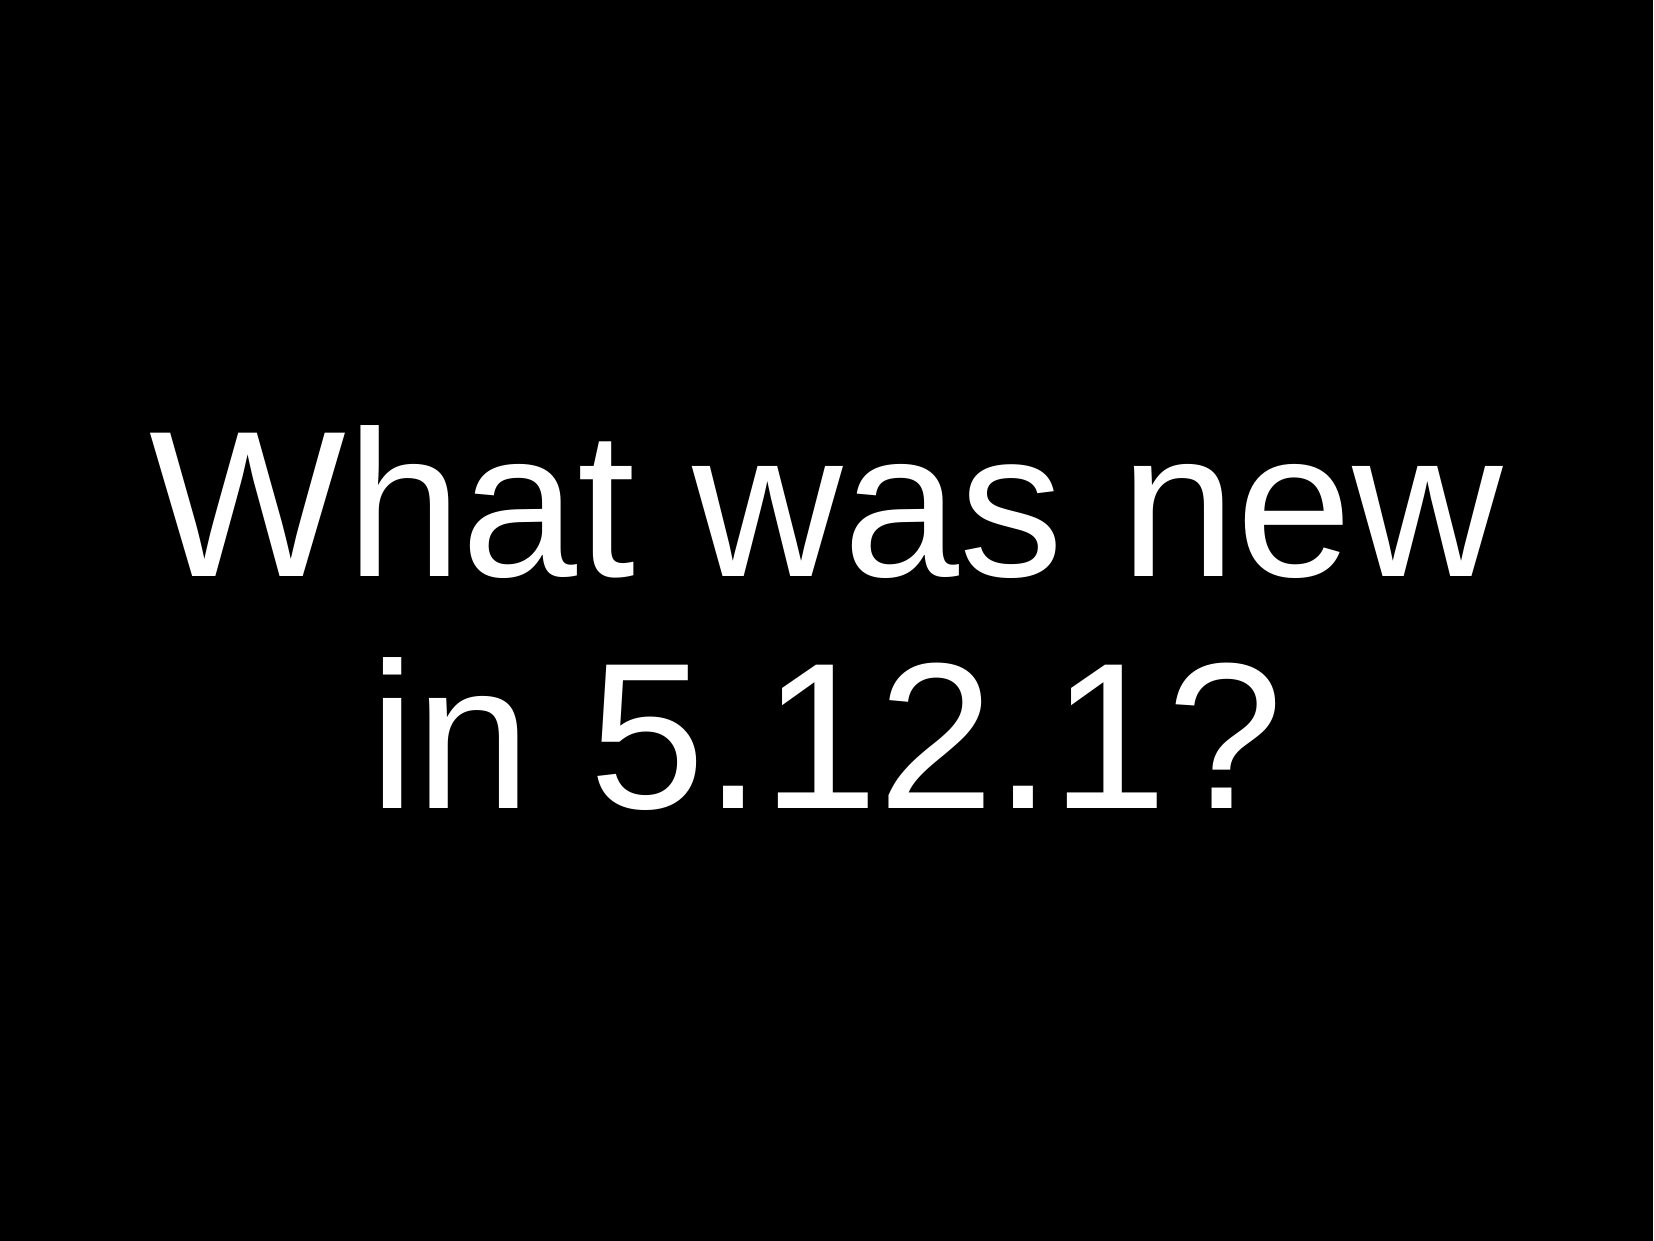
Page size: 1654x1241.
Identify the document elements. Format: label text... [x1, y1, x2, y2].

title What was new in 5.12.1? [82, 101, 1571, 1140]
